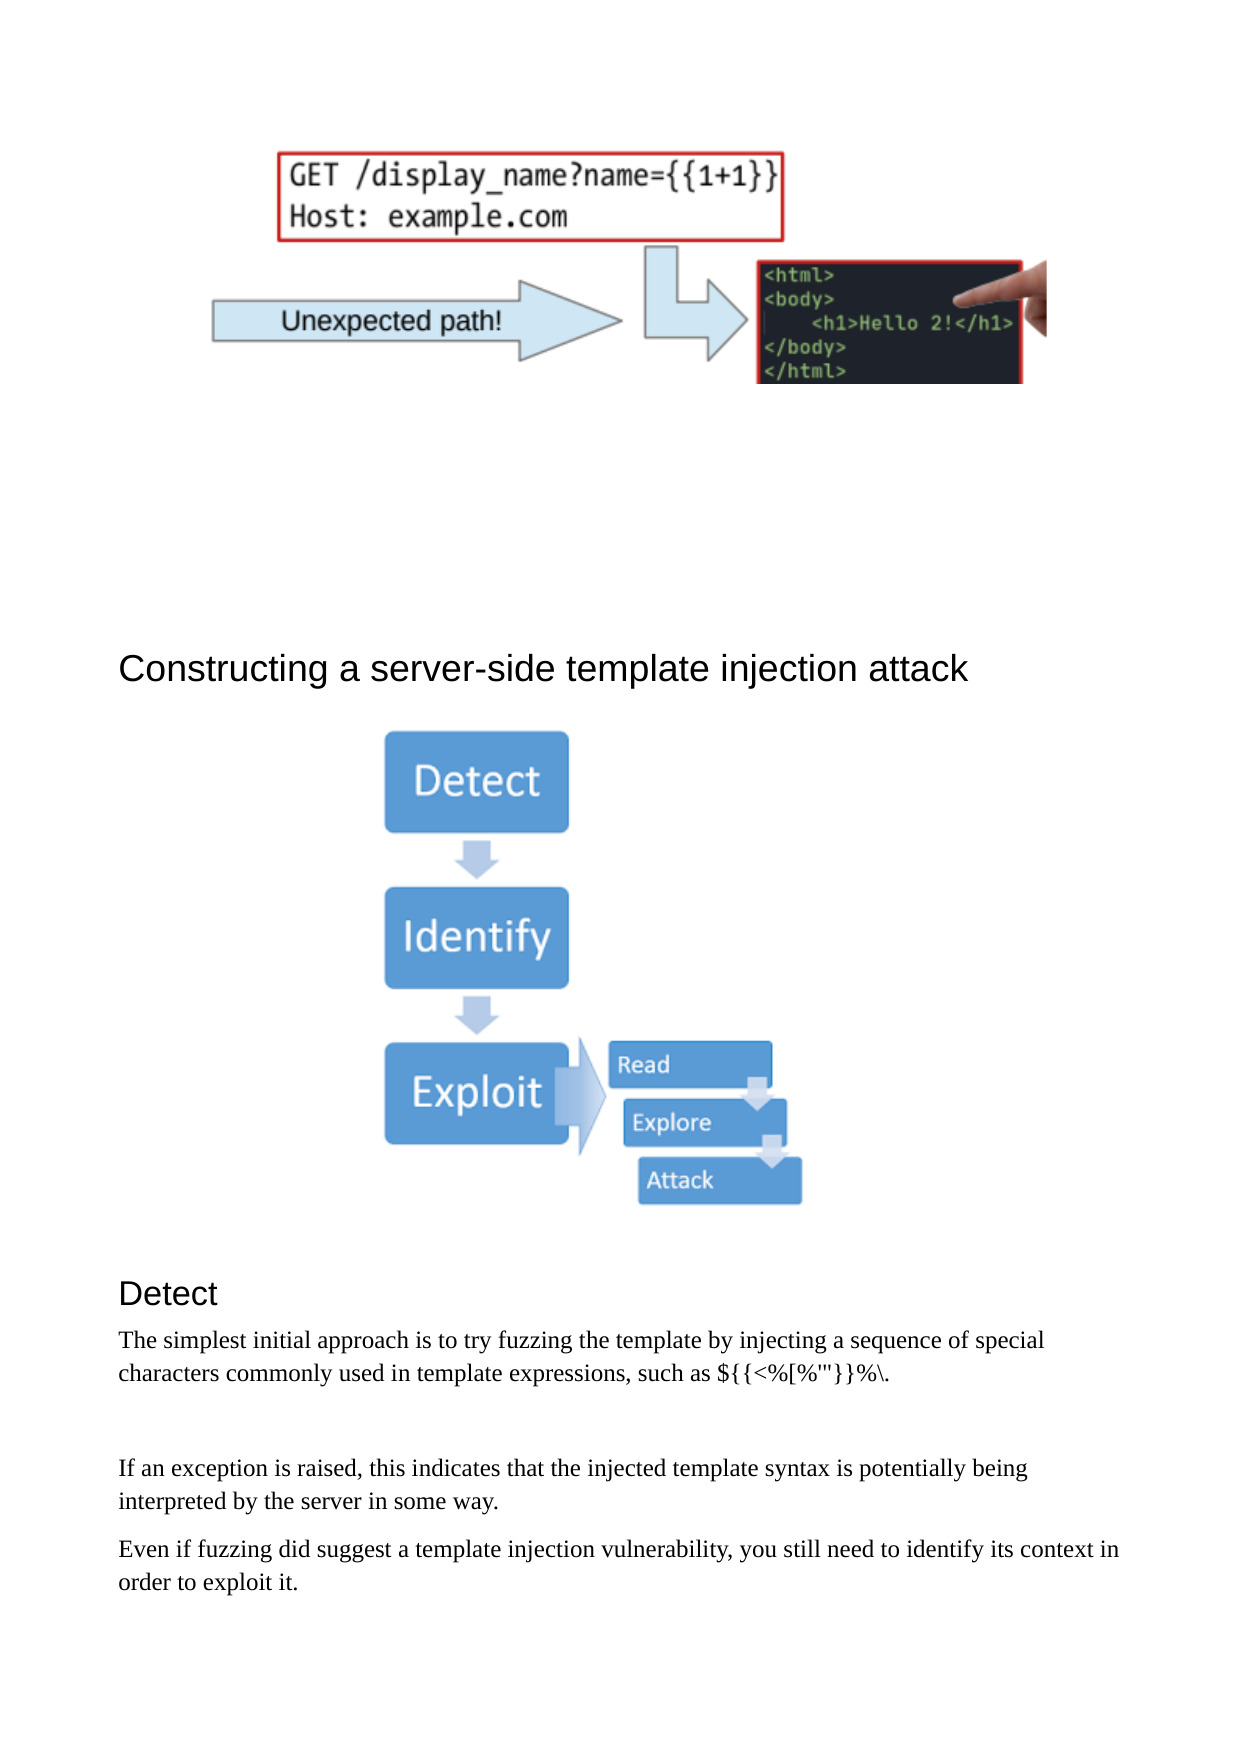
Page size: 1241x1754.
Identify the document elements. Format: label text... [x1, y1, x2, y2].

text Even if fuzzing did suggest a template injection vulnerability, you still need to identify its context in order to exploit it. [118, 1534, 1122, 1596]
text The simplest initial approach is to try fuzzing the template by injecting a sequence of special characters commonly used in template expressions, such as ${{<%[%'"}}%\. [118, 1325, 1122, 1387]
picture [193, 137, 1047, 384]
picture [353, 701, 887, 1223]
subtitle Detect [118, 1273, 1122, 1313]
text If an exception is raised, this indicates that the injected template syntax is potentially being interpreted by the server in some way. [118, 1453, 1122, 1515]
subtitle Constructing a server-side template injection attack [118, 646, 1122, 689]
